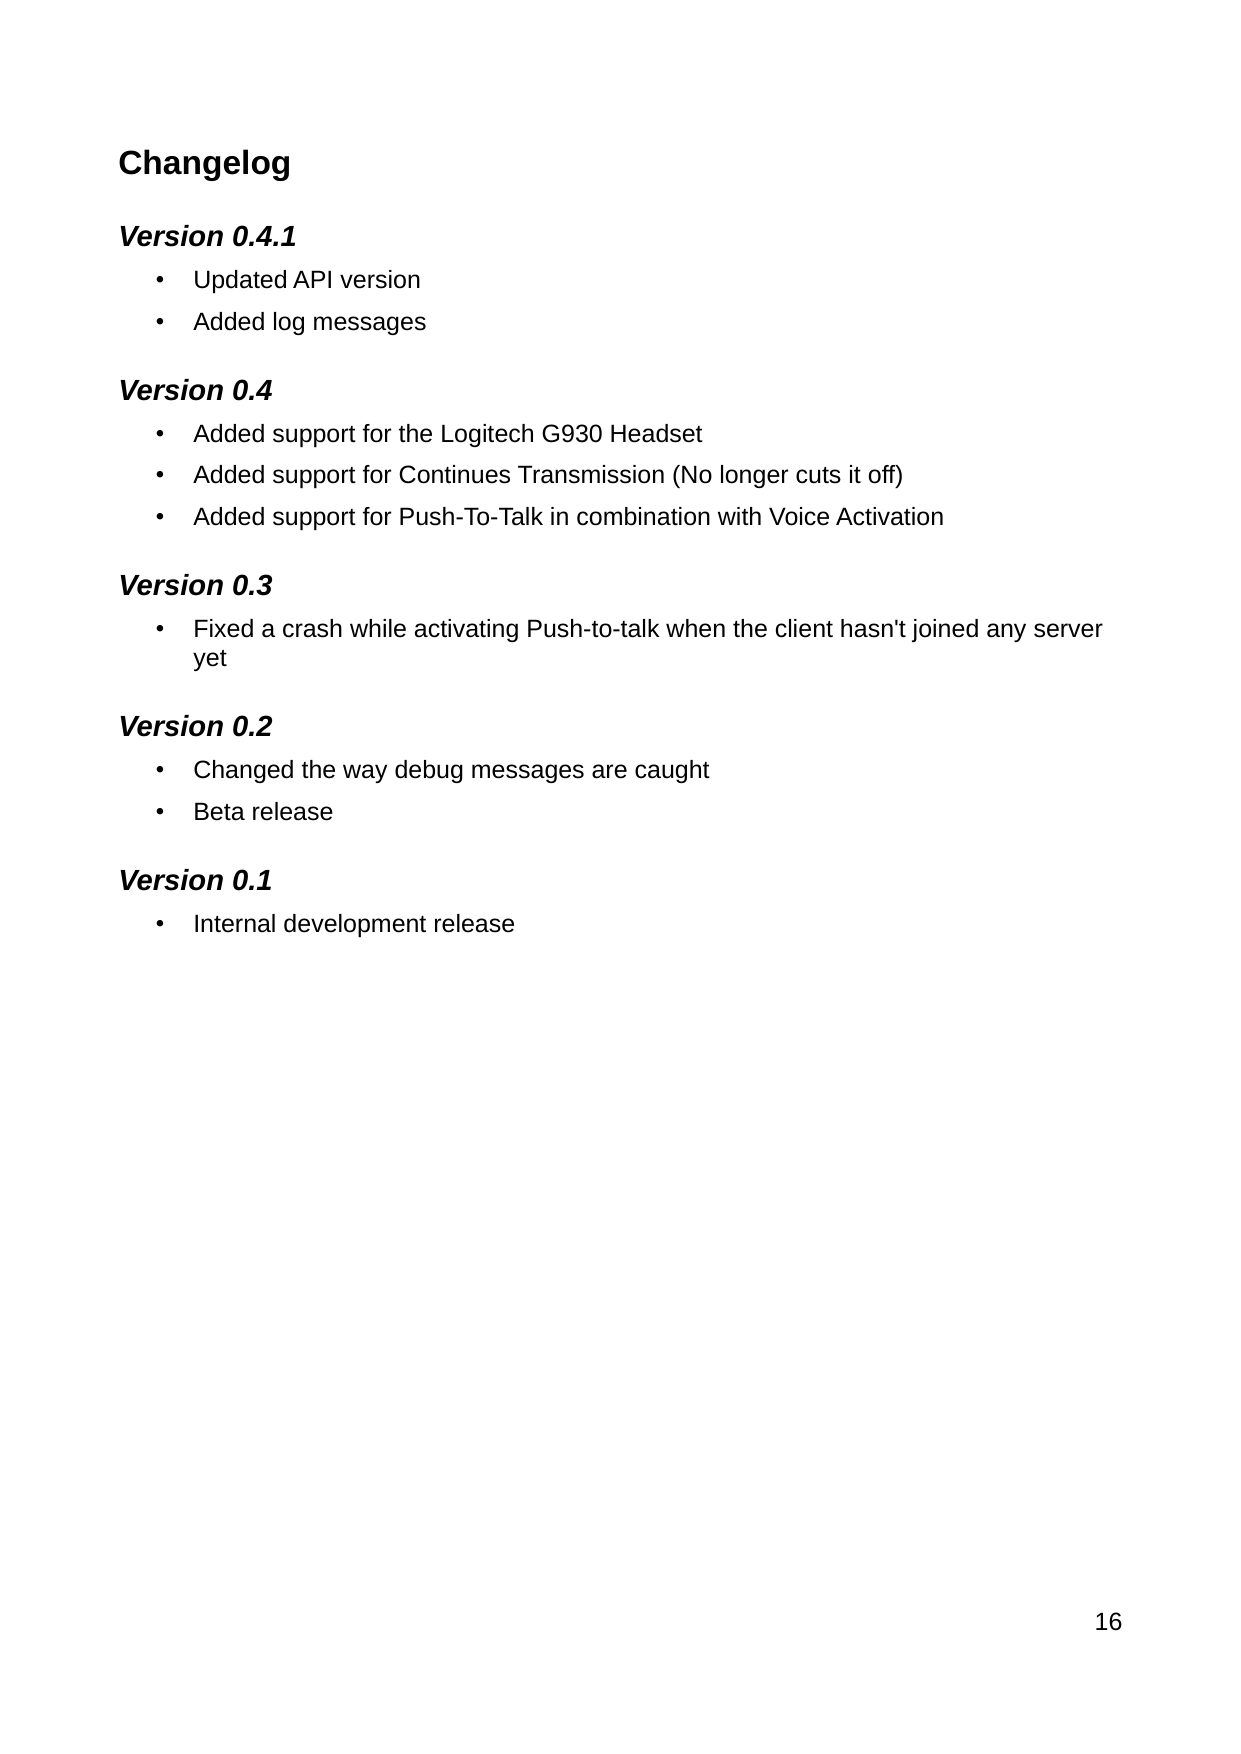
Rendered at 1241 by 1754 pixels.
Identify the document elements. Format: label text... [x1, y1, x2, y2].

list Beta release [156, 797, 1122, 826]
subtitle Version 0.4.1 [118, 219, 1122, 253]
list Added support for Push-To-Talk in combination with Voice Activation [156, 502, 1122, 531]
list Internal development release [156, 909, 1122, 938]
list Added support for Continues Transmission (No longer cuts it off) [156, 460, 1122, 489]
list Updated API version [156, 265, 1122, 294]
subtitle Version 0.1 [118, 863, 1122, 897]
list Changed the way debug messages are caught [156, 755, 1122, 784]
list Fixed a crash while activating Push-to-talk when the client hasn't joined any server yet [156, 614, 1122, 672]
list Added support for the Logitech G930 Headset [156, 419, 1122, 448]
subtitle Version 0.2 [118, 709, 1122, 743]
list Added log messages [156, 307, 1122, 336]
subtitle Version 0.4 [118, 373, 1122, 407]
subtitle Version 0.3 [118, 568, 1122, 602]
subtitle Changelog [118, 143, 1122, 182]
